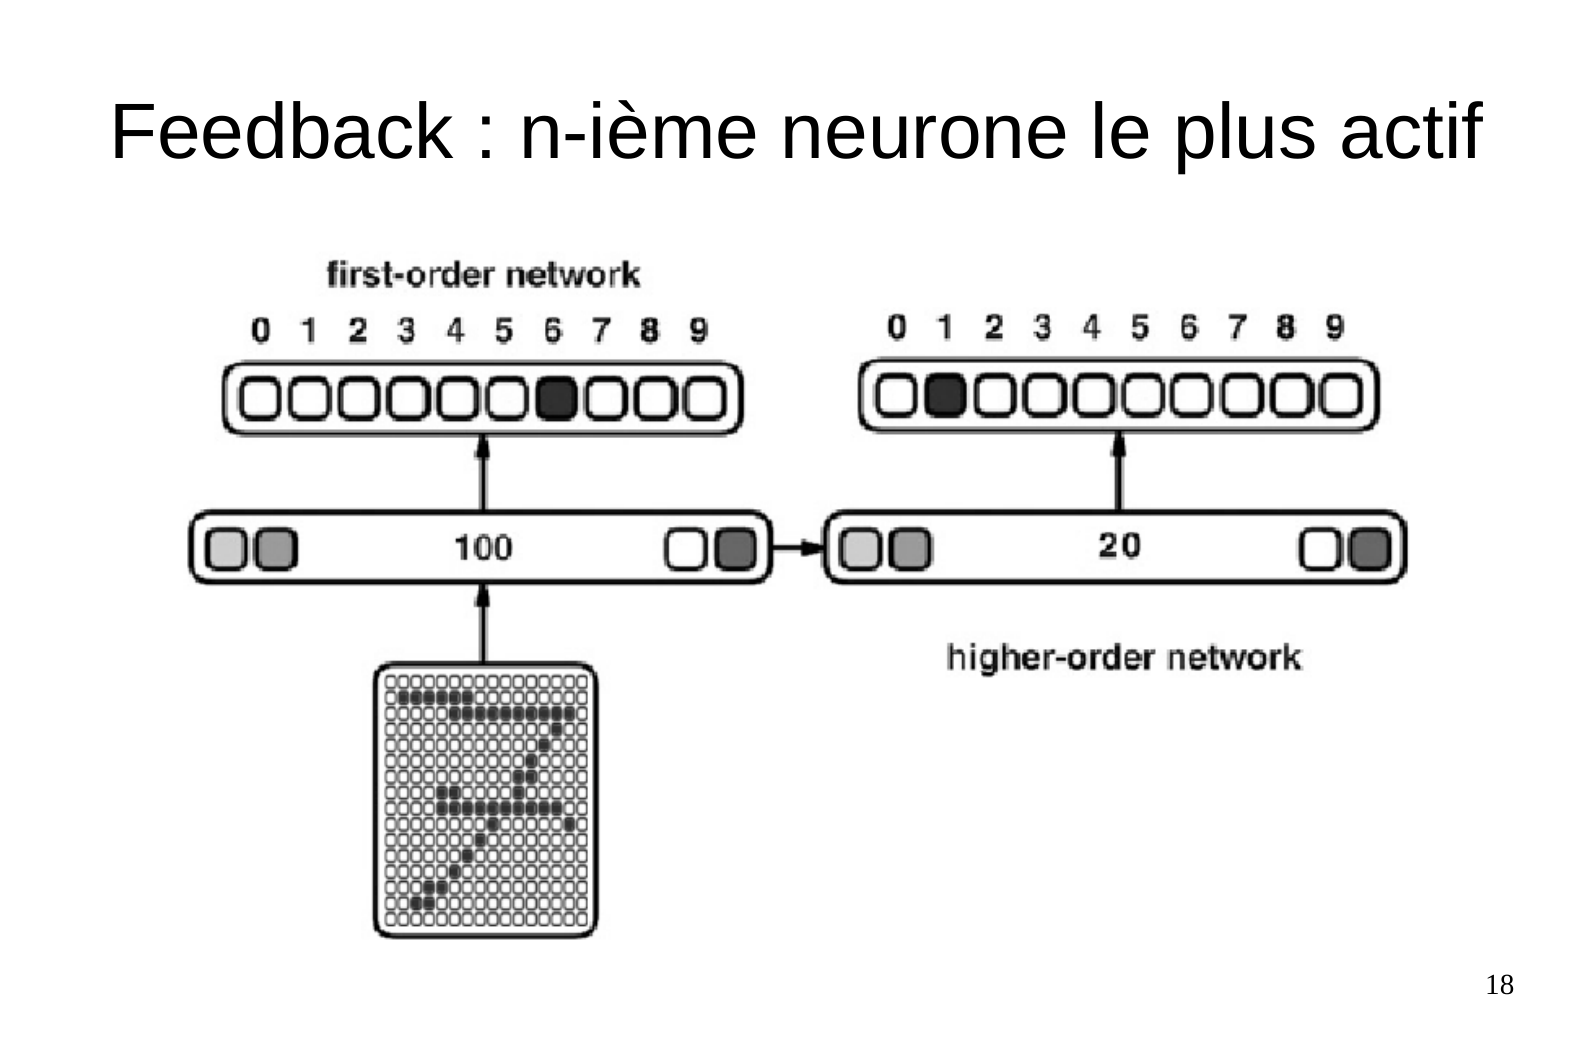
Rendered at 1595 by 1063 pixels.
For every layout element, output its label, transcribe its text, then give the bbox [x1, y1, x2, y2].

picture [147, 236, 1447, 969]
title Feedback : n-ième neurone le plus actif [79, 42, 1515, 220]
